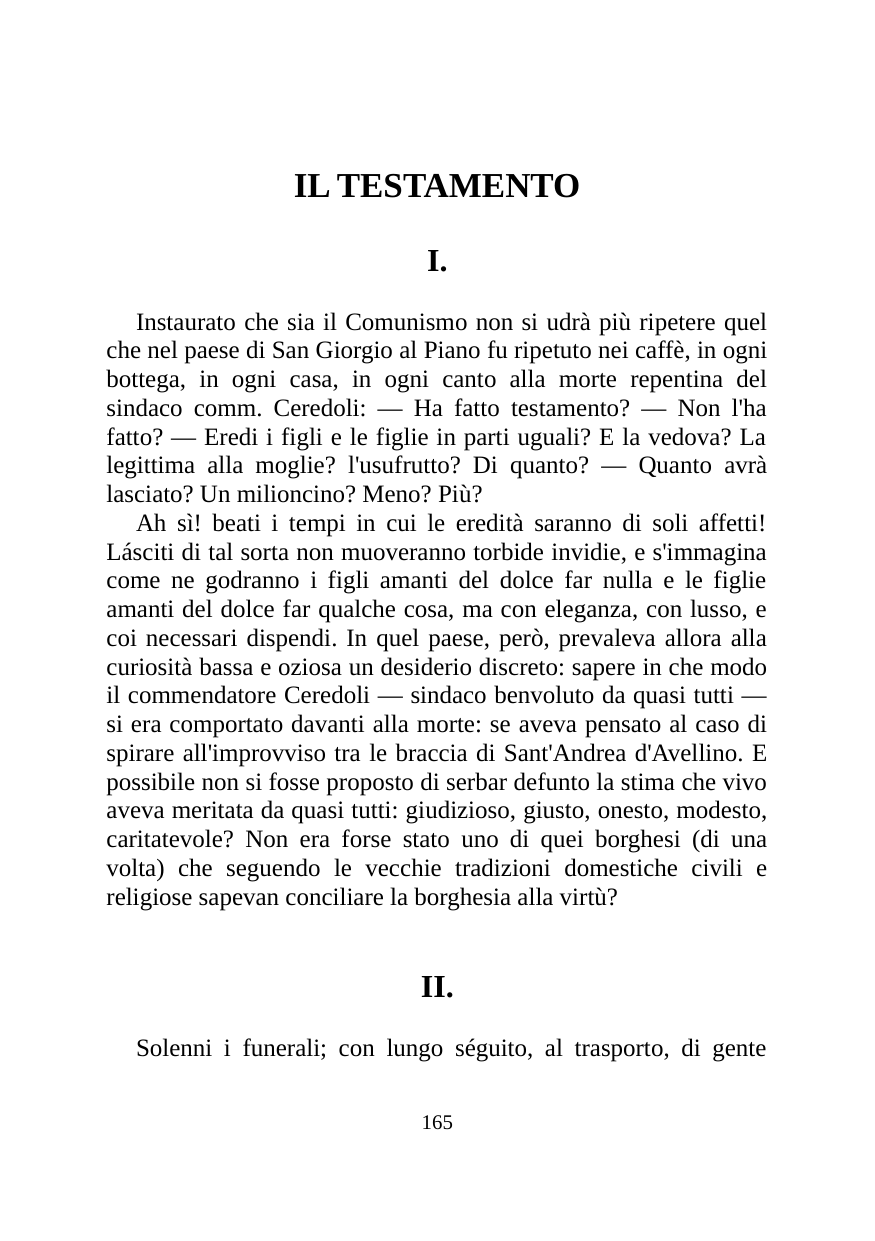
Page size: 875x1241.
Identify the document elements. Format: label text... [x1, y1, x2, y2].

subtitle I. [106, 241, 768, 278]
text Ah sì! beati i tempi in cui le eredità saranno di soli affetti! Lásciti di tal sorta non muoveranno torbide invidie, e s'immagina come ne godranno i figli amanti del dolce far nulla e le figlie amanti del dolce far qualche cosa, ma con eleganza, con lusso, e coi necessari dispendi. In quel paese, però, prevaleva allora alla curiosità bassa e oziosa un desiderio discreto: sapere in che modo il commendatore Ceredoli — sindaco benvoluto da quasi tutti — si era comportato davanti alla morte: se aveva pensato al caso di spirare all'improvviso tra le braccia di Sant'Andrea d'Avellino. E possibile non si fosse proposto di serbar defunto la stima che vivo aveva meritata da quasi tutti: giudizioso, giusto, onesto, modesto, caritatevole? Non era forse stato uno di quei borghesi (di una volta) che seguendo le vecchie tradizioni domestiche civili e religiose sapevan conciliare la borghesia alla virtù? [106, 508, 768, 910]
text Instaurato che sia il Comunismo non si udrà più ripetere quel che nel paese di San Giorgio al Piano fu ripetuto nei caffè, in ogni bottega, in ogni casa, in ogni canto alla morte repentina del sindaco comm. Ceredoli: — Ha fatto testamento? — Non l'ha fatto? — Eredi i figli e le figlie in parti uguali? E la vedova? La legittima alla moglie? l'usufrutto? Di quanto? — Quanto avrà lasciato? Un milioncino? Meno? Più? [106, 307, 768, 508]
subtitle II. [106, 968, 768, 1005]
text Solenni i funerali; con lungo séguito, al trasporto, di gente [106, 1033, 768, 1062]
subtitle IL TESTAMENTO [106, 165, 768, 206]
